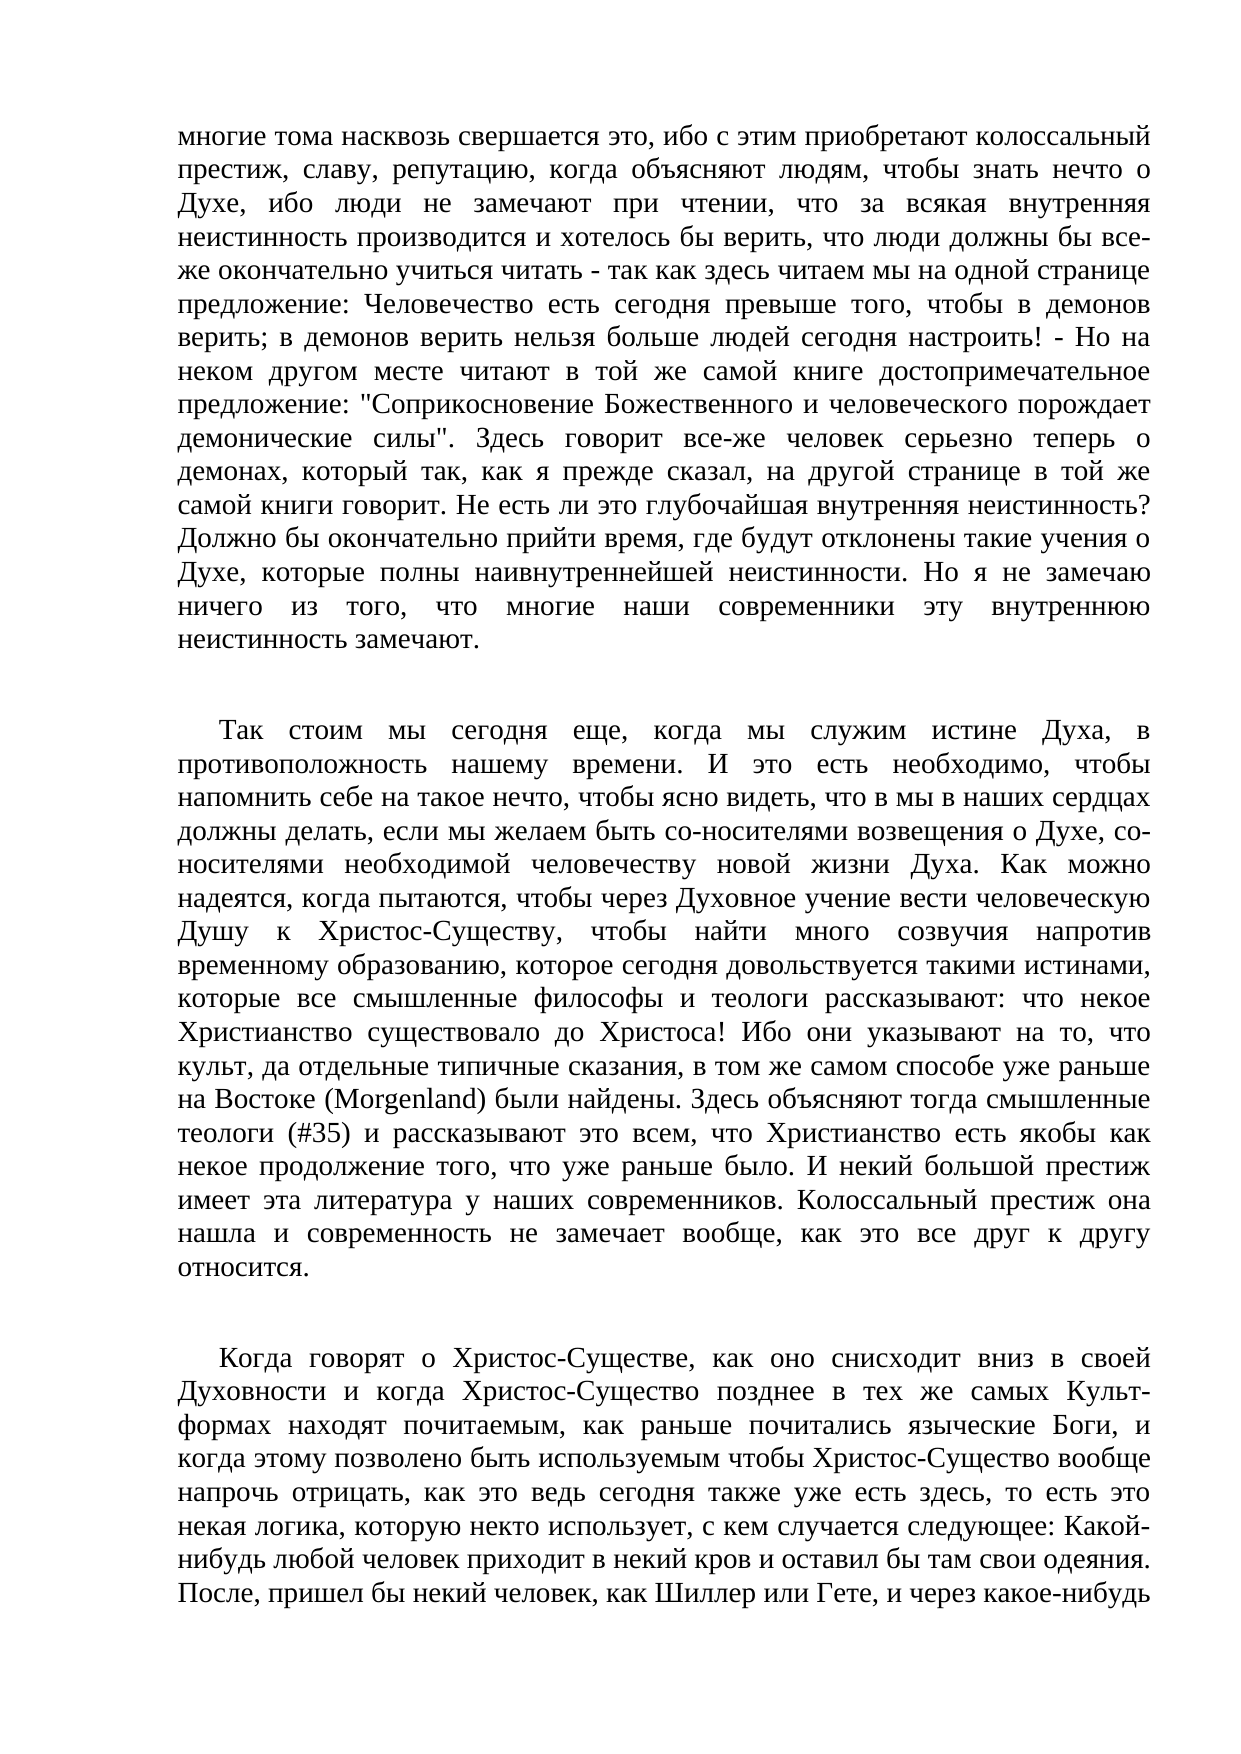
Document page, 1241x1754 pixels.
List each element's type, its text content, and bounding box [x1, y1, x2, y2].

text Так стоим мы сегодня еще, когда мы служим истине Духа, в противоположность нашему времени. И это есть необходимо, чтобы напомнить себе на такое нечто, чтобы ясно видеть, что в мы в наших сердцах должны делать, если мы желаем быть со-носителями возвещения о Духе, со-носителями необходимой человечеству новой жизни Духа. Как можно надеятся, когда пытаются, чтобы через Духовное учение вести человеческую Душу к Христос-Существу, чтобы найти много созвучия напротив временному образованию, которое сегодня довольствуется такими истинами, которые все смышленные философы и теологи рассказывают: что некое Христианство существовало до Христоса! Ибо они указывают на то, что культ, да отдельные типичные сказания, в том же самом способе уже раньше на Востоке (Morgenland) были найдены. Здесь объясняют тогда смышленные теологи (#35) и рассказывают это всем, что Христианство есть якобы как некое продолжение того, что уже раньше было. И некий большой престиж имеет эта литература у наших современников. Колоссальный престиж она нашла и современность не замечает вообще, как это все друг к другу относится. [177, 712, 1152, 1282]
text многие тома насквозь свершается это, ибо с этим приобретают колоссальный престиж, славу, репутацию, когда объясняют людям, чтобы знать нечто о Духе, ибо люди не замечают при чтении, что за всякая внутренняя неистинность производится и хотелось бы верить, что люди должны бы все-же окончательно учиться читать - так как здесь читаем мы на одной странице предложение: Человечество есть сегодня превыше того, чтобы в демонов верить; в демонов верить нельзя больше людей сегодня настроить! - Но на неком другом месте читают в той же самой книге достопримечательное предложение: "Соприкосновение Божественного и человеческого порождает демонические силы". Здесь говорит все-же человек серьезно теперь о демонах, который так, как я прежде сказал, на другой странице в той же самой книги говорит. Не есть ли это глубочайшая внутренняя неистинность? Должно бы окончательно прийти время, где будут отклонены такие учения о Духе, которые полны наивнутреннейшей неистинности. Но я не замечаю ничего из того, что многие наши современники эту внутреннюю неистинность замечают. [177, 118, 1152, 655]
text Когда говорят о Христос-Существе, как оно снисходит вниз в своей Духовности и когда Христос-Существо позднее в тех же самых Культ-формах находят почитаемым, как раньше почитались языческие Боги, и когда этому позволено быть используемым чтобы Христос-Существо вообще напрочь отрицать, как это ведь сегодня также уже есть здесь, то есть это некая логика, которую некто использует, с кем случается следующее: Какой-нибудь любой человек приходит в некий кров и оставил бы там свои одеяния. После, пришел бы некий человек, как Шиллер или Гете, и через какое-нибудь [177, 1340, 1152, 1608]
